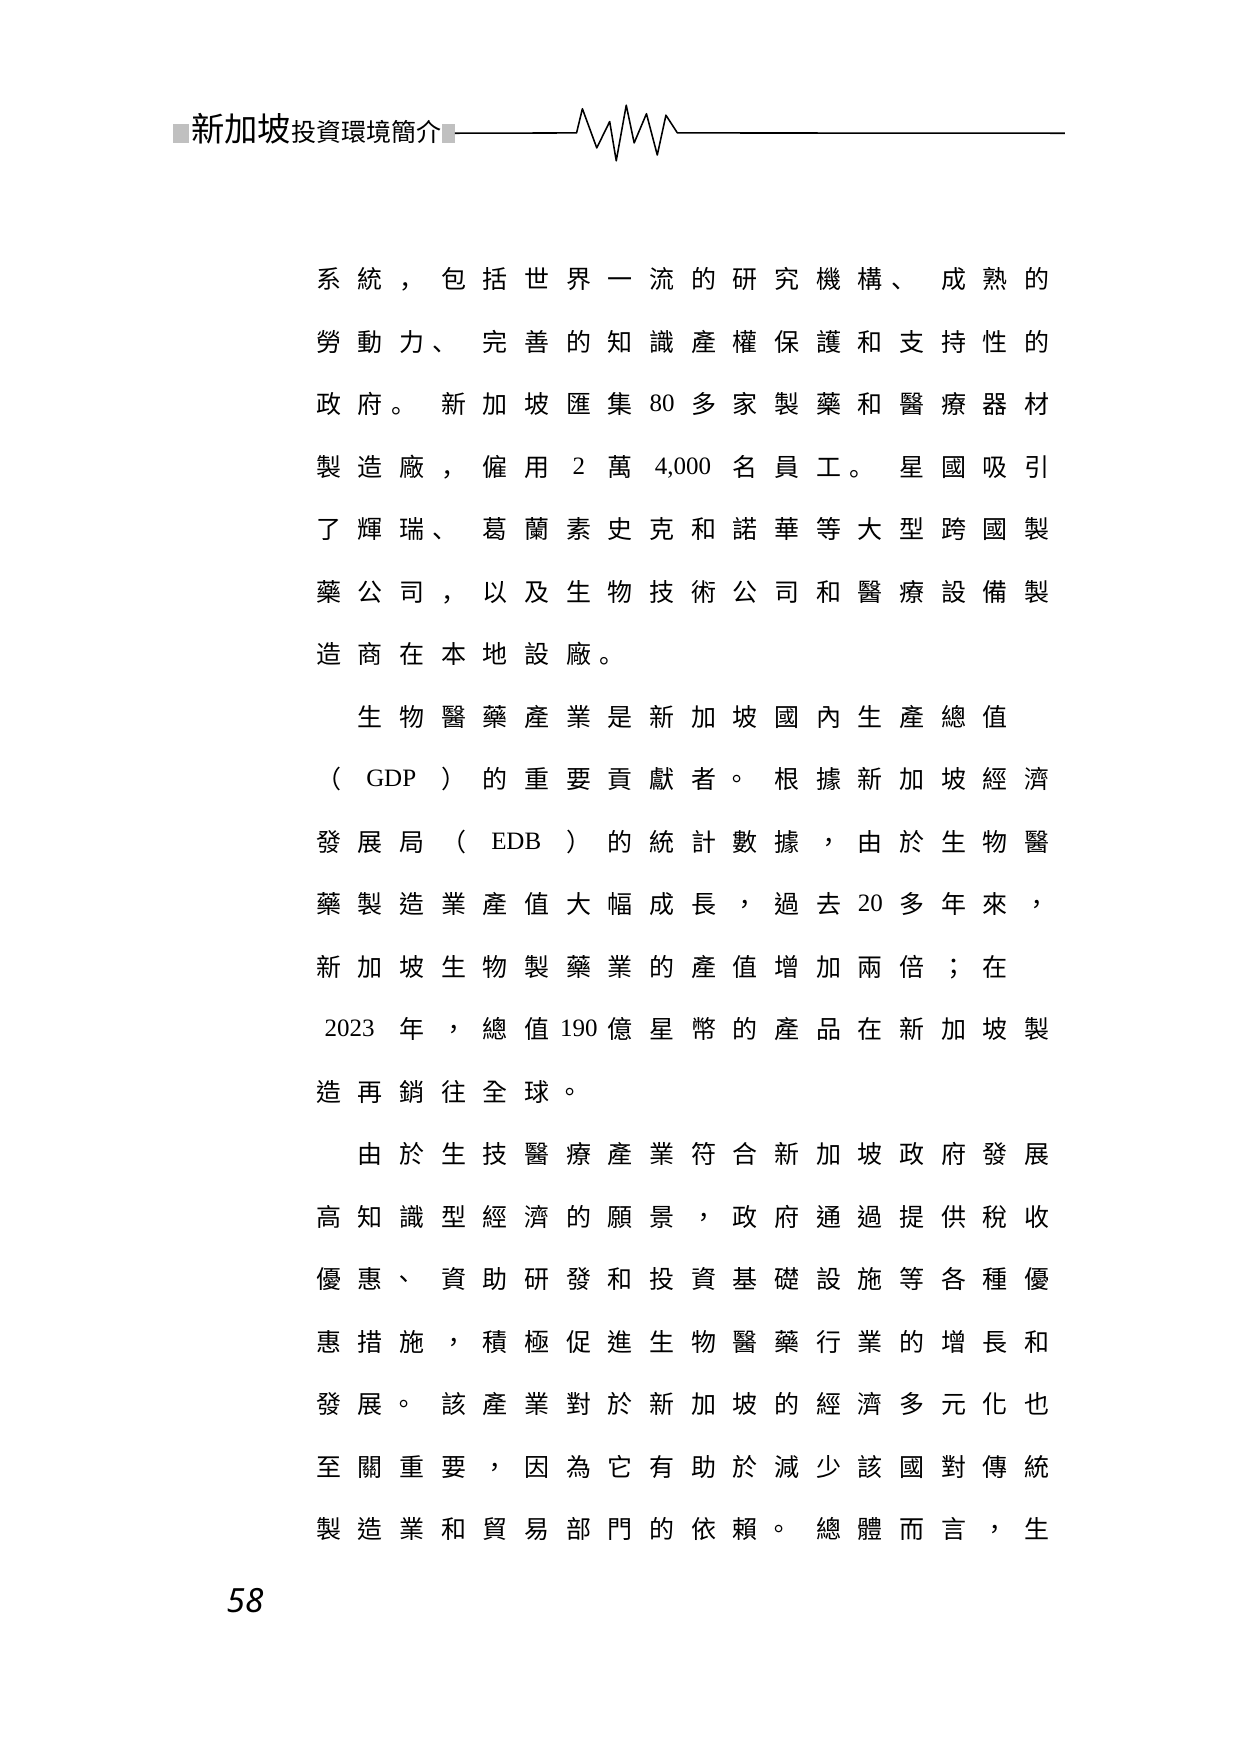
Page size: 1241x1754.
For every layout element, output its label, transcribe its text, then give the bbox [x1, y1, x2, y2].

text 系統，包括世界一流的研究機構、成熟的勞動力、完善的知識產權保護和支持性的政府。新加坡匯集80多家製藥和醫療器材製造廠，僱用2萬4,000名員工。星國吸引了輝瑞、葛蘭素史克和諾華等大型跨國製藥公司，以及生物技術公司和醫療設備製造商在本地設廠。 [281, 236, 1058, 674]
text 由於生技醫療產業符合新加坡政府發展高知識型經濟的願景，政府通過提供稅收優惠、資助研發和投資基礎設施等各種優惠措施，積極促進生物醫藥行業的增長和發展。該產業對於新加坡的經濟多元化也至關重要，因為它有助於減少該國對傳統製造業和貿易部門的依賴。總體而言，生 [281, 1111, 1058, 1549]
text 生物醫藥產業是新加坡國內生產總值（GDP）的重要貢獻者。根據新加坡經濟發展局（EDB）的統計數據，由於生物醫藥製造業產值大幅成長，過去20多年來，新加坡生物製藥業的產值增加兩倍；在2023年，總值190億星幣的產品在新加坡製造再銷往全球。 [281, 674, 1058, 1111]
